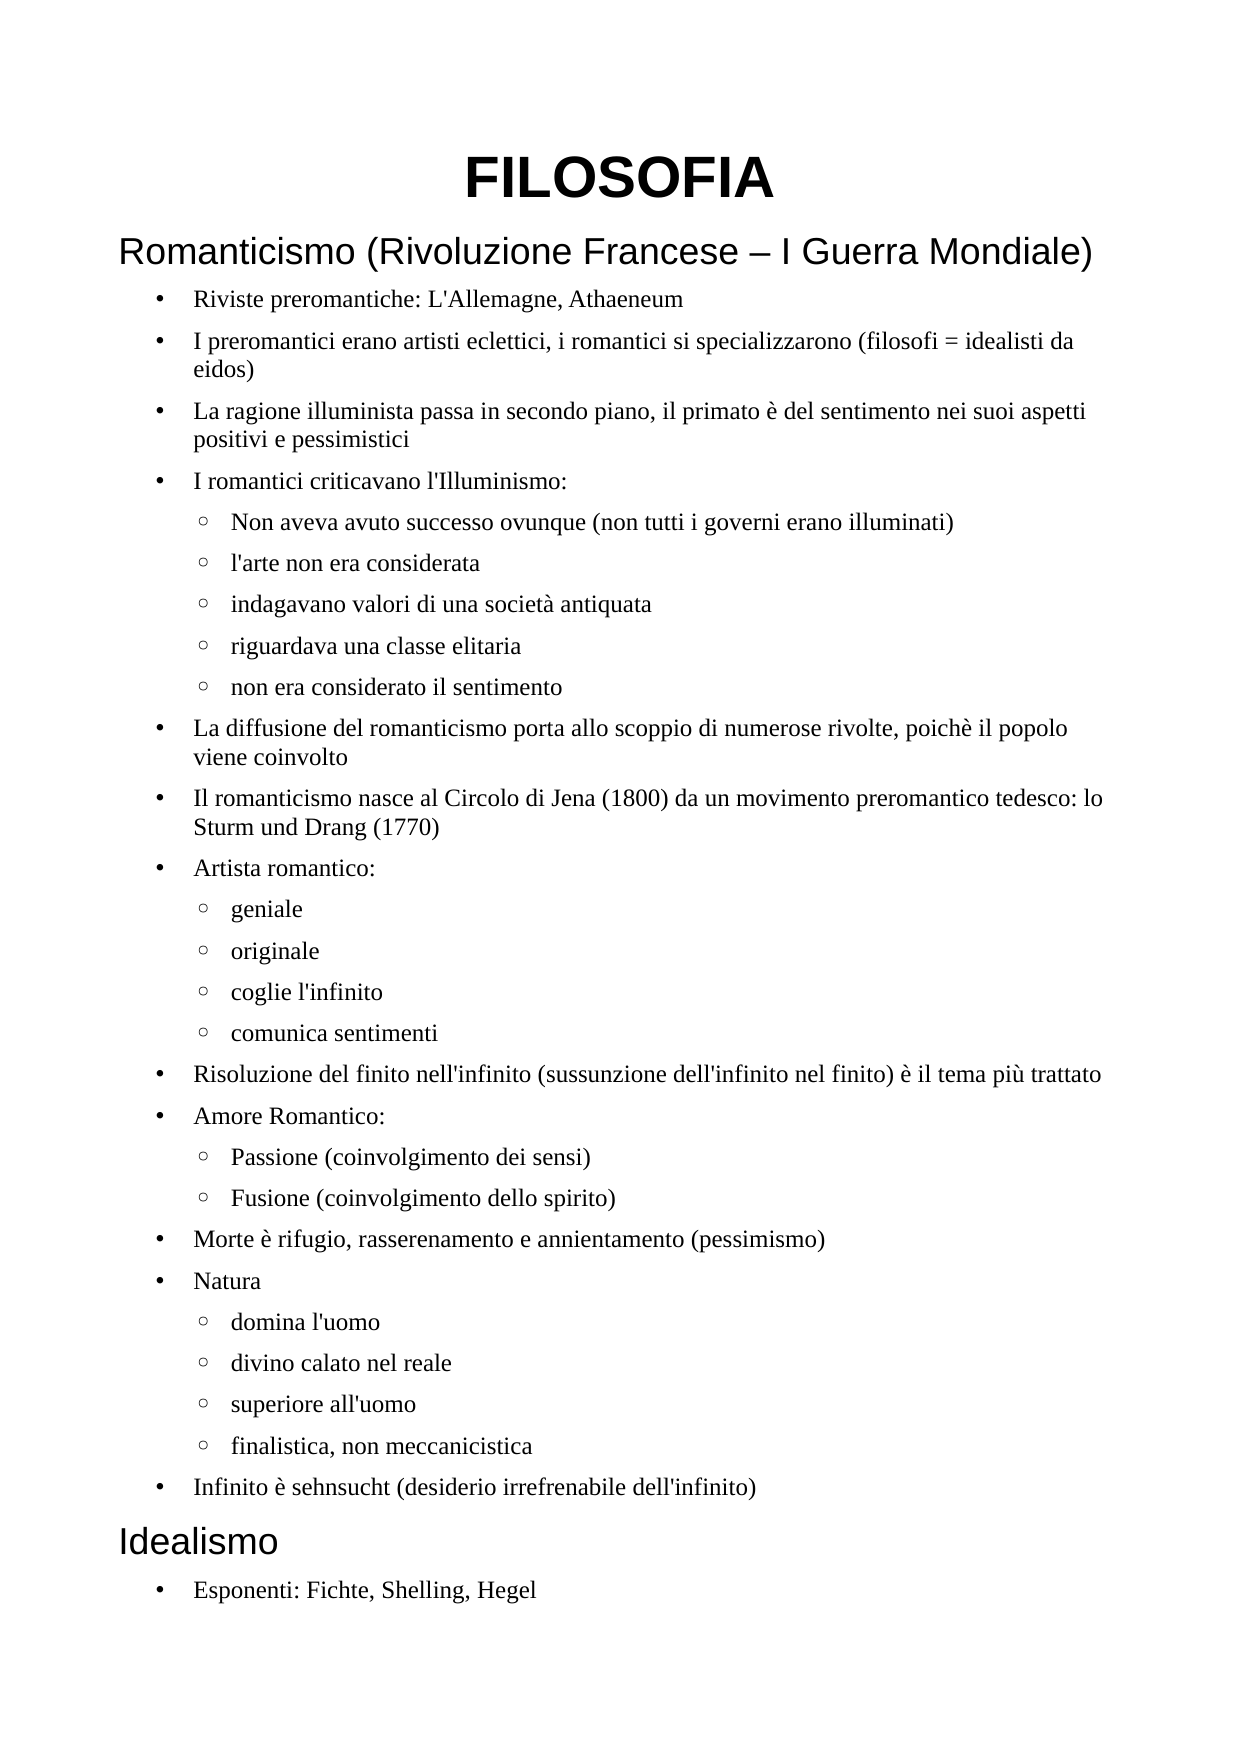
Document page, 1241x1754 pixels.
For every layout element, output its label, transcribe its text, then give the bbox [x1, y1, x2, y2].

subtitle Idealismo [118, 1519, 1122, 1563]
subtitle Romanticismo (Rivoluzione Francese – I Guerra Mondiale) [118, 229, 1122, 272]
list Morte è rifugio, rasserenamento e annientamento (pessimismo) [156, 1224, 1122, 1253]
list riguardava una classe elitaria [193, 631, 1122, 659]
list I preromantici erano artisti eclettici, i romantici si specializzarono (filosofi = idealisti da eidos) [156, 326, 1122, 383]
list divino calato nel reale [193, 1348, 1122, 1377]
list comunica sentimenti [193, 1018, 1122, 1047]
list domina l'uomo [193, 1307, 1122, 1336]
list Artista romantico: [156, 853, 1122, 882]
list Non aveva avuto successo ovunque (non tutti i governi erano illuminati) [193, 507, 1122, 536]
list Esponenti: Fichte, Shelling, Hegel [156, 1575, 1122, 1604]
title FILOSOFIA [118, 143, 1122, 210]
list Fusione (coinvolgimento dello spirito) [193, 1183, 1122, 1212]
list non era considerato il sentimento [193, 672, 1122, 701]
list geniale [193, 894, 1122, 923]
list superiore all'uomo [193, 1389, 1122, 1418]
list La ragione illuminista passa in secondo piano, il primato è del sentimento nei suoi aspetti positivi e pessimistici [156, 396, 1122, 453]
list indagavano valori di una società antiquata [193, 589, 1122, 618]
list Passione (coinvolgimento dei sensi) [193, 1142, 1122, 1171]
list La diffusione del romanticismo porta allo scoppio di numerose rivolte, poichè il popolo viene coinvolto [156, 713, 1122, 771]
list Amore Romantico: [156, 1101, 1122, 1129]
list Il romanticismo nasce al Circolo di Jena (1800) da un movimento preromantico tedesco: lo Sturm und Drang (1770) [156, 783, 1122, 841]
list l'arte non era considerata [193, 548, 1122, 577]
list I romantici criticavano l'Illuminismo: [156, 466, 1122, 494]
list Risoluzione del finito nell'infinito (sussunzione dell'infinito nel finito) è il tema più trattato [156, 1059, 1122, 1088]
list Infinito è sehnsucht (desiderio irrefrenabile dell'infinito) [156, 1472, 1122, 1501]
list finalistica, non meccanicistica [193, 1431, 1122, 1459]
list originale [193, 936, 1122, 964]
list coglie l'infinito [193, 977, 1122, 1006]
list Riviste preromantiche: L'Allemagne, Athaeneum [156, 284, 1122, 313]
list Natura [156, 1266, 1122, 1294]
